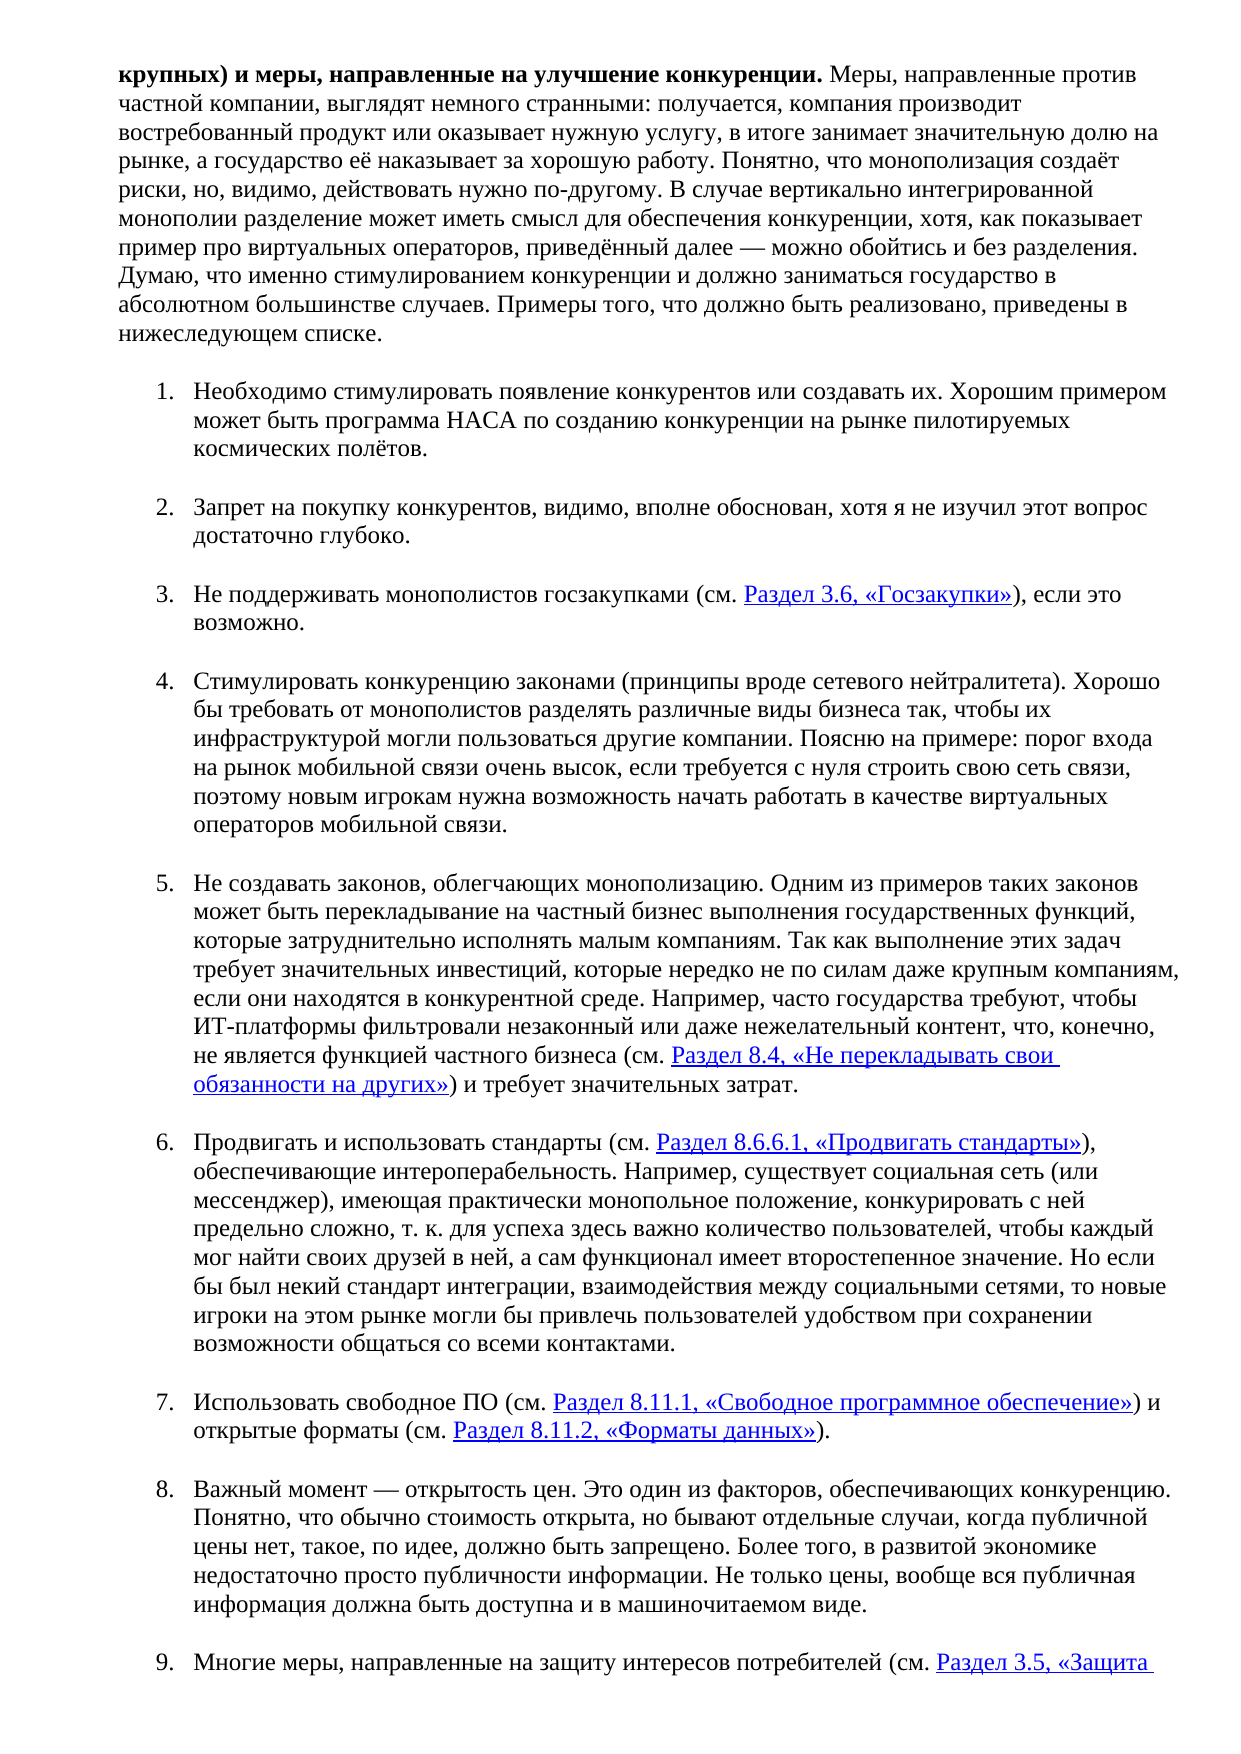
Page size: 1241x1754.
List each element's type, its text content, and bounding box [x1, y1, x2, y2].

list Продвигать и использовать стандарты (см. Раздел 8.6.6.1, «Продвигать стандарты»), обеспечивающие интероперабельность. Например, существует социальная сеть (или мессенджер), имеющая практически монопольное положение, конкурировать с ней предельно сложно, т. к. для успеха здесь важно количество пользователей, чтобы каждый мог найти своих друзей в ней, а сам функционал имеет второстепенное значение. Но если бы был некий стандарт интеграции, взаимодействия между социальными сетями, то новые игроки на этом рынке могли бы привлечь пользователей удобством при сохранении возможности общаться со всеми контактами. [156, 1127, 1181, 1357]
list Запрет на покупку конкурентов, видимо, вполне обоснован, хотя я не изучил этот вопрос достаточно глубоко. [156, 492, 1181, 549]
list Использовать свободное ПО (см. Раздел 8.11.1, «Свободное программное обеспечение») и открытые форматы (см. Раздел 8.11.2, «Форматы данных»). [156, 1387, 1181, 1444]
list Необходимо стимулировать появление конкурентов или создавать их. Хорошим примером может быть программа НАСА по созданию конкуренции на рынке пилотируемых космических полётов. [156, 376, 1181, 462]
list Важный момент — открытость цен. Это один из факторов, обеспечивающих конкуренцию. Понятно, что обычно стоимость открыта, но бывают отдельные случаи, когда публичной цены нет, такое, по идее, должно быть запрещено. Более того, в развитой экономике недостаточно просто публичности информации. Не только цены, вообще вся публичная информация должна быть доступна и в машиночитаемом виде. [156, 1474, 1181, 1617]
list Не поддерживать монополистов госзакупками (см. Раздел 3.6, «Госзакупки»), если это возможно. [156, 579, 1181, 636]
text крупных) и меры, направленные на улучшение конкуренции. Меры, направленные против частной компании, выглядят немного странными: получается, компания производит востребованный продукт или оказывает нужную услугу, в итоге занимает значительную долю на рынке, а государство её наказывает за хорошую работу. Понятно, что монополизация создаёт риски, но, видимо, действовать нужно по-другому. В случае вертикально интегрированной монополии разделение может иметь смысл для обеспечения конкуренции, хотя, как показывает пример про виртуальных операторов, приведённый далее — можно обойтись и без разделения. Думаю, что именно стимулированием конкуренции и должно заниматься государство в абсолютном большинстве случаев. Примеры того, что должно быть реализовано, приведены в нижеследующем списке. [118, 59, 1181, 347]
list Не создавать законов, облегчающих монополизацию. Одним из примеров таких законов может быть перекладывание на частный бизнес выполнения государственных функций, которые затруднительно исполнять малым компаниям. Так как выполнение этих задач требует значительных инвестиций, которые нередко не по силам даже крупным компаниям, если они находятся в конкурентной среде. Например, часто государства требуют, чтобы ИТ-платформы фильтровали незаконный или даже нежелательный контент, что, конечно, не является функцией частного бизнеса (см. Раздел 8.4, «Не перекладывать свои обязанности на других») и требует значительных затрат. [156, 868, 1181, 1098]
list Многие меры, направленные на защиту интересов потребителей (см. Раздел 3.5, «Защита [156, 1647, 1181, 1676]
list Стимулировать конкуренцию законами (принципы вроде сетевого нейтралитета). Хорошо бы требовать от монополистов разделять различные виды бизнеса так, чтобы их инфраструктурой могли пользоваться другие компании. Поясню на примере: порог входа на рынок мобильной связи очень высок, если требуется с нуля строить свою сеть связи, поэтому новым игрокам нужна возможность начать работать в качестве виртуальных операторов мобильной связи. [156, 666, 1181, 838]
